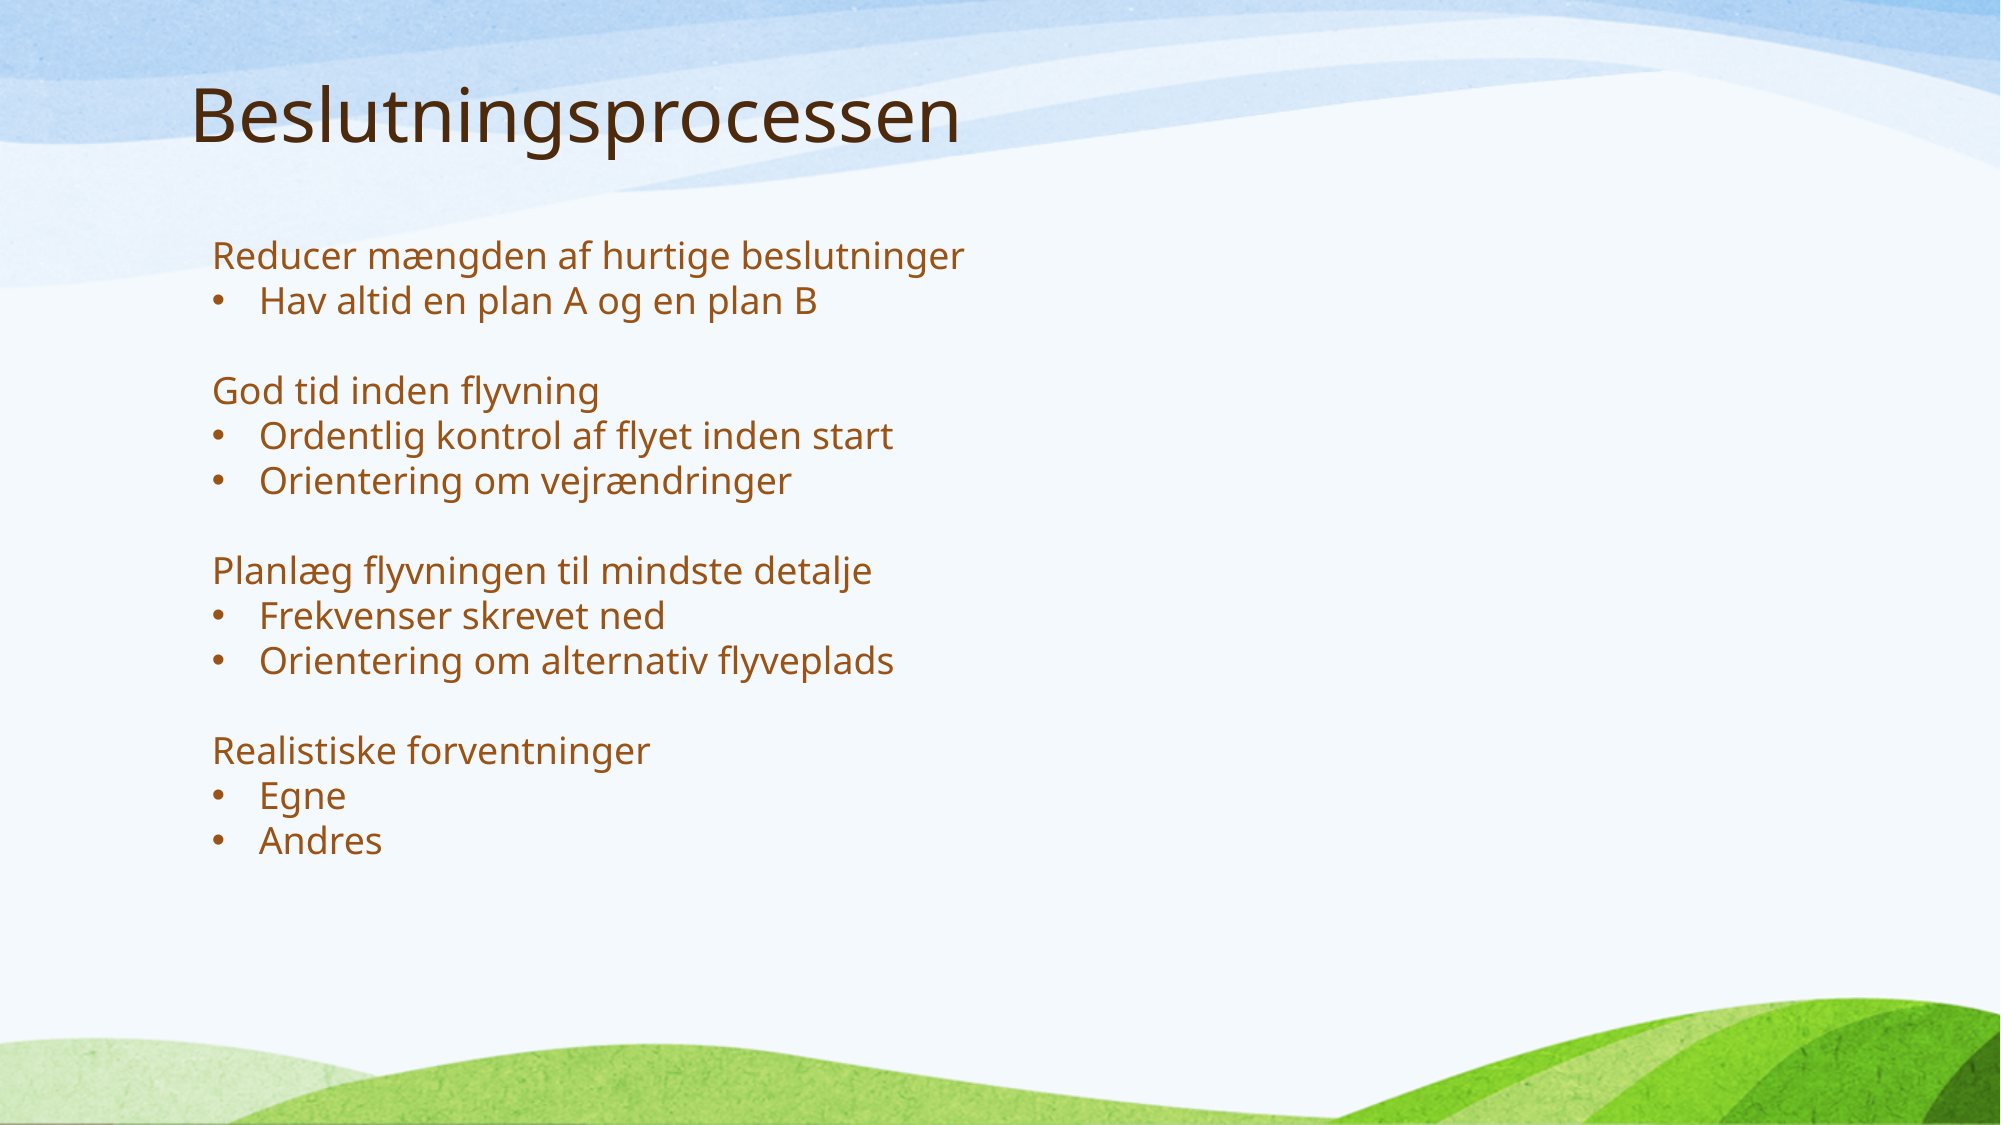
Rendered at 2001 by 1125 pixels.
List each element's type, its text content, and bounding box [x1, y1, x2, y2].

text_box Reducer mængden af hurtige beslutninger Hav altid en plan A og en plan B God tid inden flyvning Ordentlig kontrol af flyet inden start Orientering om vejrændringer Planlæg flyvningen til mindste detalje Frekvenser skrevet ned Orientering om alternativ flyveplads Realistiske forventninger Egne Andres [197, 224, 1520, 870]
title Beslutningsprocessen [174, 50, 1825, 167]
picture [0, 0, 2001, 1125]
